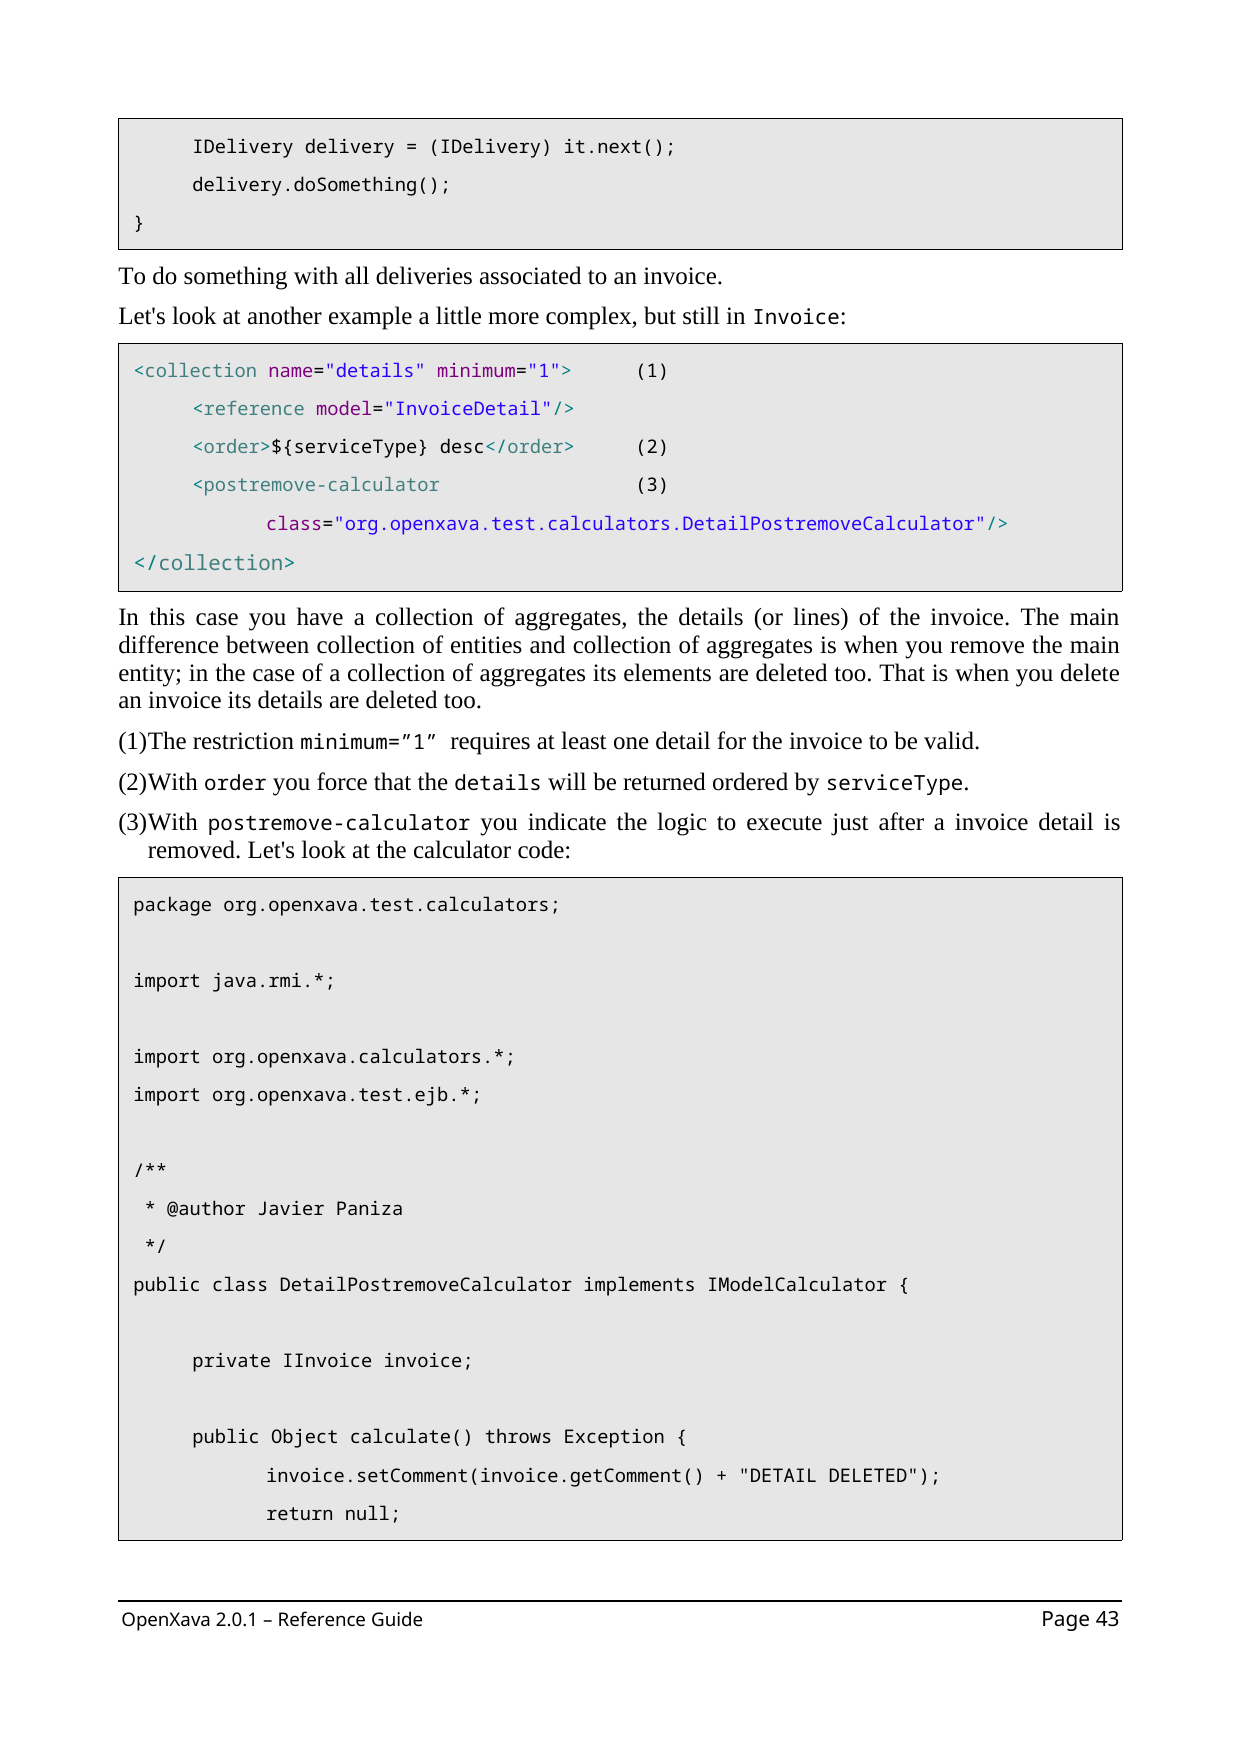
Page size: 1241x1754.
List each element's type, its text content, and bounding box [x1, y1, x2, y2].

list The restriction minimum=”1” requires at least one detail for the invoice to be valid. [118, 727, 1122, 755]
text <order>${serviceType} desc</order> (2) [119, 419, 1122, 457]
text private IInvoice invoice; [119, 1333, 1122, 1371]
text In this case you have a collection of aggregates, the details (or lines) of the invoice. The main difference between collection of entities and collection of aggregates is when you remove the main entity; in the case of a collection of aggregates its elements are deleted too. That is when you delete an invoice its details are deleted too. [118, 603, 1122, 714]
text /** [119, 1143, 1122, 1181]
text IDelivery delivery = (IDelivery) it.next(); [119, 119, 1122, 156]
text class="org.openxava.test.calculators.DetailPostremoveCalculator"/> [119, 495, 1122, 533]
text * @author Javier Paniza [119, 1181, 1122, 1219]
text public class DetailPostremoveCalculator implements IModelCalculator { [119, 1257, 1122, 1295]
list With order you force that the details will be returned ordered by serviceType. [118, 768, 1122, 796]
text </collection> [119, 533, 1122, 591]
list With postremove-calculator you indicate the logic to execute just after a invoice detail is removed. Let's look at the calculator code: [118, 808, 1122, 864]
text public Object calculate() throws Exception { [119, 1409, 1122, 1447]
text delivery.doSomething(); [119, 156, 1122, 194]
text <postremove-calculator (3) [119, 457, 1122, 495]
text } [119, 194, 1122, 249]
text */ [119, 1219, 1122, 1257]
text import org.openxava.test.ejb.*; [119, 1067, 1122, 1105]
text invoice.setComment(invoice.getComment() + "DETAIL DELETED"); [119, 1447, 1122, 1485]
text To do something with all deliveries associated to an invoice. [118, 262, 1122, 290]
text Let's look at another example a little more complex, but still in Invoice: [118, 302, 1122, 330]
text import java.rmi.*; [119, 953, 1122, 991]
text return null; [119, 1485, 1122, 1540]
text package org.openxava.test.calculators; [119, 878, 1122, 915]
text <collection name="details" minimum="1"> (1) [119, 344, 1122, 381]
text <reference model="InvoiceDetail"/> [119, 381, 1122, 419]
text import org.openxava.calculators.*; [119, 1029, 1122, 1067]
